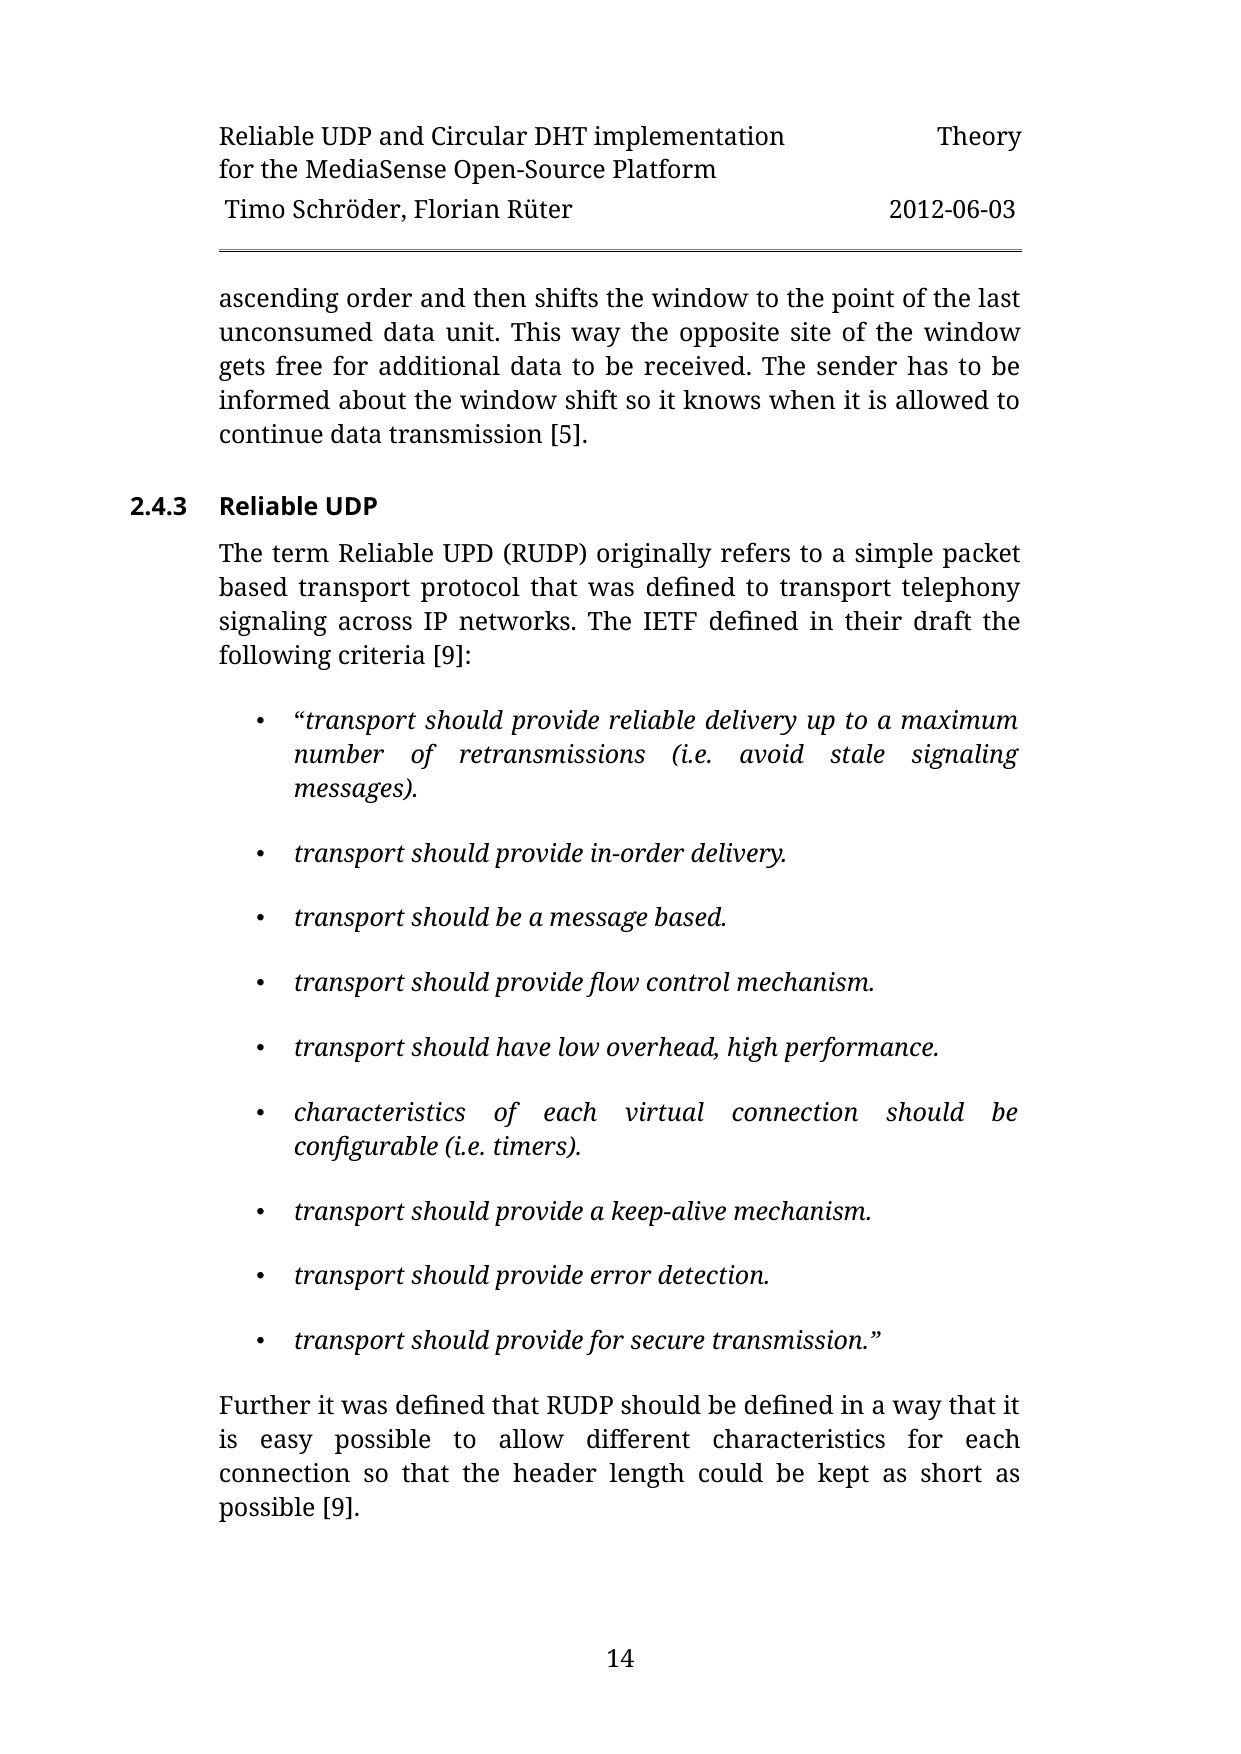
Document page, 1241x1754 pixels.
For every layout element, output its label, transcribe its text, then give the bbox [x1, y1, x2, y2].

list transport should provide in-order delivery. [256, 835, 1022, 869]
list transport should provide a keep-alive mechanism. [256, 1193, 1022, 1227]
subtitle Reliable UDP [130, 488, 1022, 522]
text ascending order and then shifts the window to the point of the last unconsumed data unit. This way the opposite site of the window gets free for additional data to be received. The sender has to be informed about the window shift so it knows when it is allowed to continue data transmission [5]. [218, 281, 1022, 451]
list characteristics of each virtual connection should be configurable (i.e. timers). [256, 1094, 1022, 1162]
text The term Reliable UPD (RUDP) originally refers to a simple packet based transport protocol that was defined to transport telephony signaling across IP networks. The IETF defined in their draft the following criteria [9]: [218, 535, 1022, 672]
list “transport should provide reliable delivery up to a maximum number of retransmissions (i.e. avoid stale signaling messages). [256, 702, 1022, 804]
text Further it was defined that RUDP should be defined in a way that it is easy possible to allow different characteristics for each connection so that the header length could be kept as short as possible [9]. [218, 1388, 1022, 1524]
list transport should provide error detection. [256, 1258, 1022, 1292]
list transport should provide flow control mechanism. [256, 965, 1022, 999]
list transport should provide for secure transmission.” [256, 1323, 1022, 1357]
list transport should have low overhead, high performance. [256, 1029, 1022, 1064]
list transport should be a message based. [256, 900, 1022, 934]
